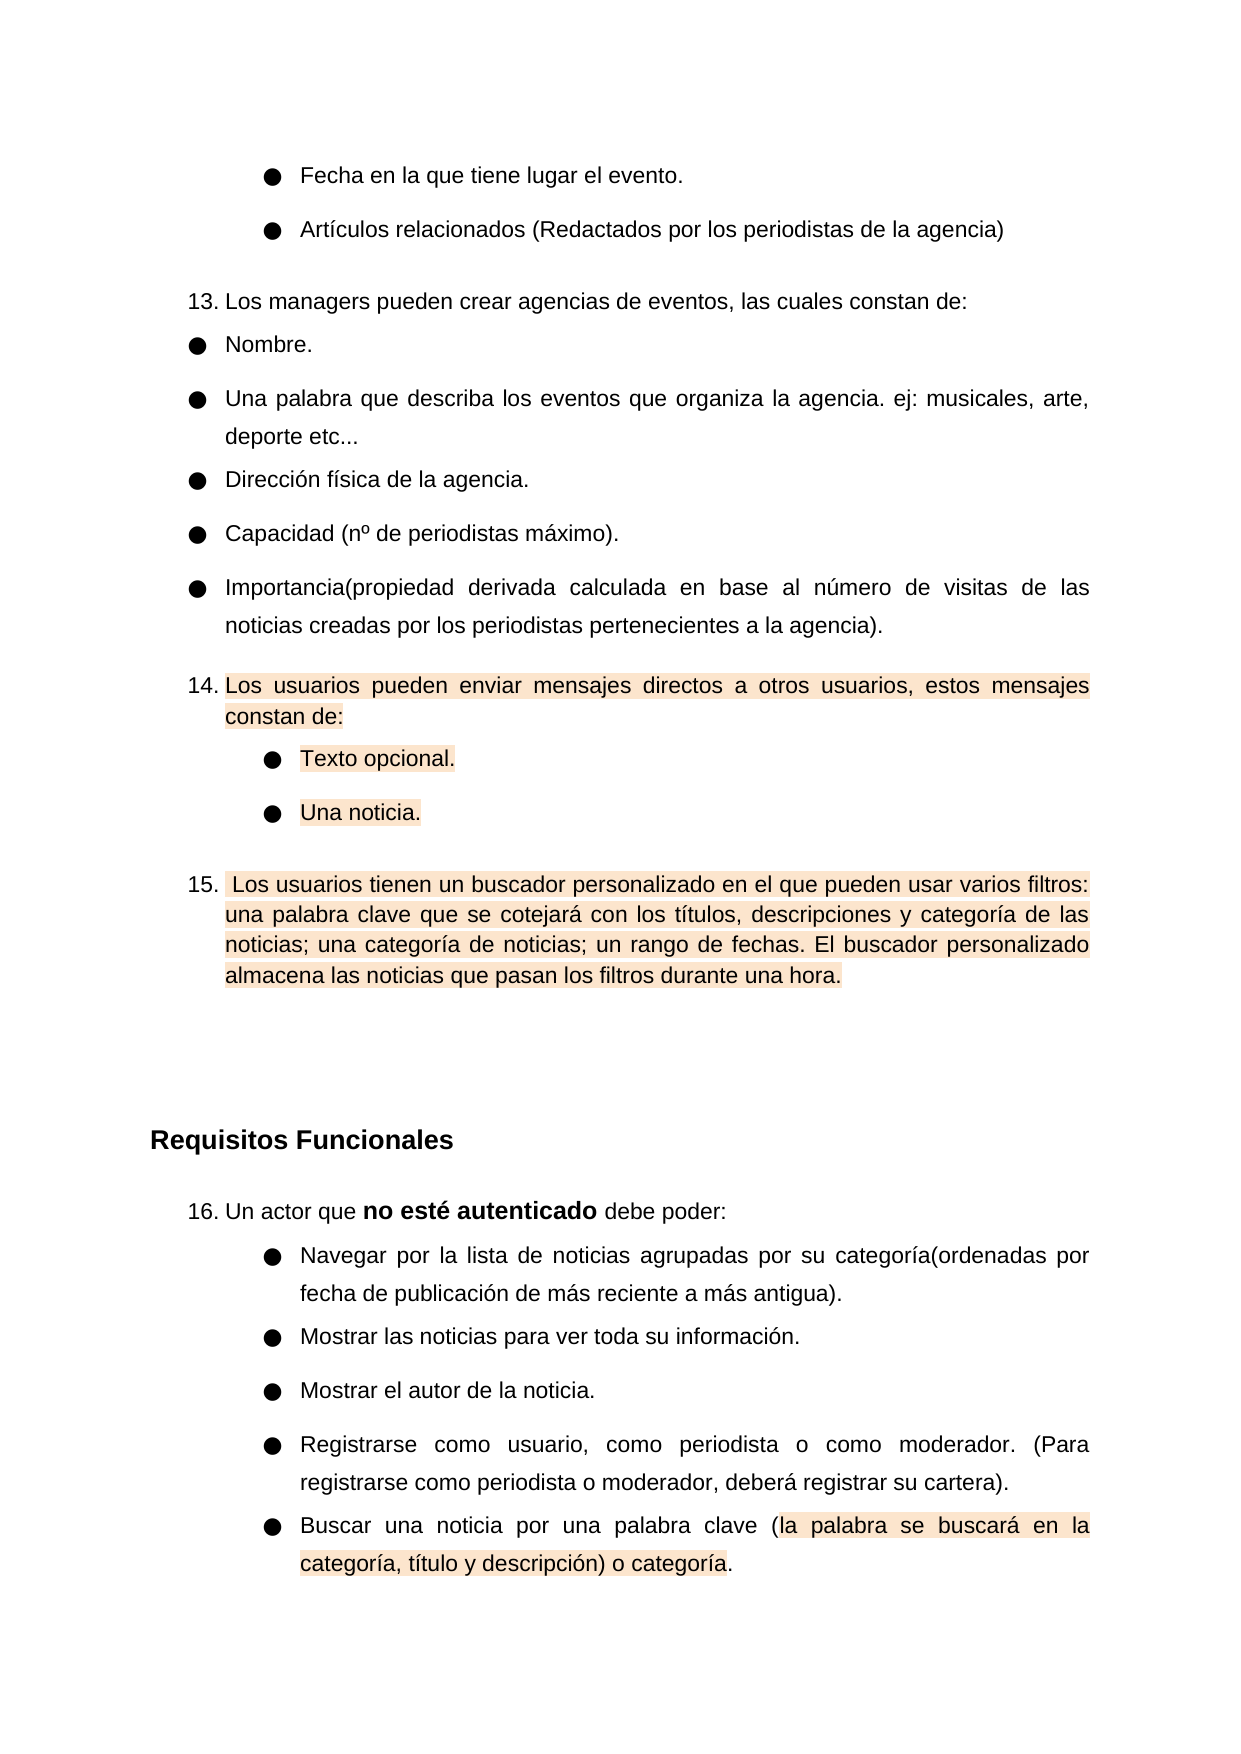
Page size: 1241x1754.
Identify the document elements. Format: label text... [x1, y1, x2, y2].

list Una palabra que describa los eventos que organiza la agencia. ej: musicales, arte, deporte etc... [187, 372, 1090, 449]
list Registrarse como usuario, como periodista o como moderador. (Para registrarse como periodista o moderador, deberá registrar su cartera). [262, 1418, 1090, 1495]
list Mostrar el autor de la noticia. [262, 1364, 1090, 1411]
list Mostrar las noticias para ver toda su información. [262, 1310, 1090, 1357]
list Fecha en la que tiene lugar el evento. [262, 150, 1090, 197]
list Dirección física de la agencia. [187, 453, 1090, 500]
list Los usuarios pueden enviar mensajes directos a otros usuarios, estos mensajes constan de: [187, 672, 1090, 729]
list Navegar por la lista de noticias agrupadas por su categoría(ordenadas por fecha de publicación de más reciente a más antigua). [262, 1229, 1090, 1306]
list Importancia(propiedad derivada calculada en base al número de visitas de las noticias creadas por los periodistas pertenecientes a la agencia). [187, 561, 1090, 638]
list Un actor que no esté autenticado debe poder: [187, 1196, 1090, 1225]
list Nombre. [187, 318, 1090, 365]
list Capacidad (nº de periodistas máximo). [187, 507, 1090, 554]
list Buscar una noticia por una palabra clave (la palabra se buscará en la categoría, título y descripción) o categoría. [262, 1499, 1090, 1576]
list Los usuarios tienen un buscador personalizado en el que pueden usar varios filtros: una palabra clave que se cotejará con los títulos, descripciones y categoría de las noticias; una categoría de noticias; un rango de fechas. El buscador personalizado almacena las noticias que pasan los filtros durante una hora. [187, 871, 1090, 988]
text Requisitos Funcionales [150, 1124, 1090, 1155]
list Una noticia. [262, 787, 1090, 834]
list Artículos relacionados (Redactados por los periodistas de la agencia) [262, 204, 1090, 251]
list Los managers pueden crear agencias de eventos, las cuales constan de: [187, 288, 1090, 314]
list Texto opcional. [262, 733, 1090, 780]
